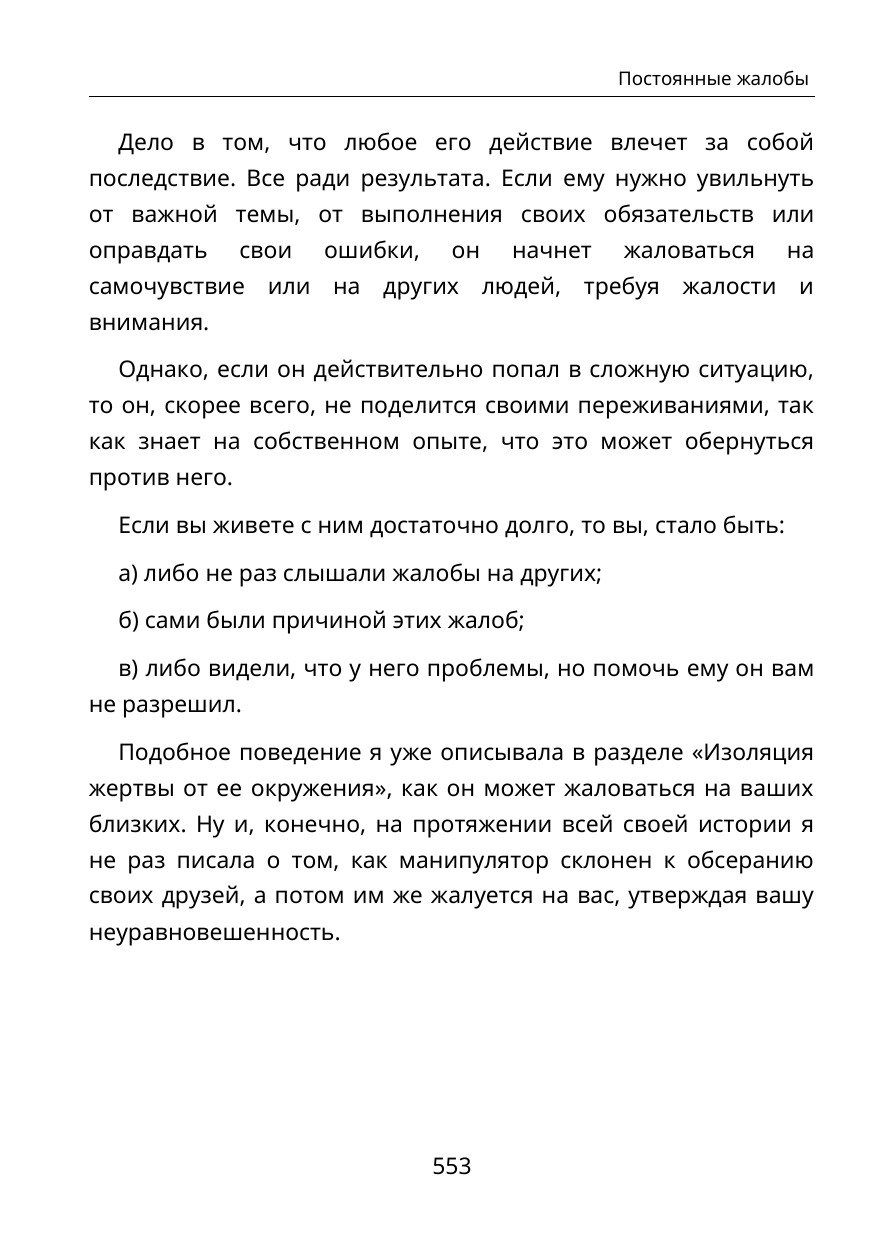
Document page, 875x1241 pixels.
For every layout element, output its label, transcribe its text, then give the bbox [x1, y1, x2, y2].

text а) либо не раз слышали жалобы на других; [88, 557, 815, 588]
text Однако, если он действительно попал в сложную ситуацию, то он, скорее всего, не поделится своими переживаниями, так как знает на собственном опыте, что это может обернуться против него. [88, 353, 815, 492]
text в) либо видели, что у него проблемы, но помочь ему он вам не разрешил. [88, 652, 815, 719]
text Дело в том, что любое его действие влечет за собой последствие. Все ради результата. Если ему нужно увильнуть от важной темы, от выполнения своих обязательств или оправдать свои ошибки, он начнет жаловаться на самочувствие или на других людей, требуя жалости и внимания. [88, 126, 815, 337]
text Если вы живете с ним достаточно долго, то вы, стало быть: [88, 509, 815, 540]
text б) сами были причиной этих жалоб; [88, 604, 815, 636]
text Подобное поведение я уже описывала в разделе «Изоляция жертвы от ее окружения», как он может жаловаться на ваших близких. Ну и, конечно, на протяжении всей своей истории я не раз писала о том, как манипулятор склонен к обсеранию своих друзей, а потом им же жалуется на вас, утверждая вашу неуравновешенность. [88, 736, 815, 947]
